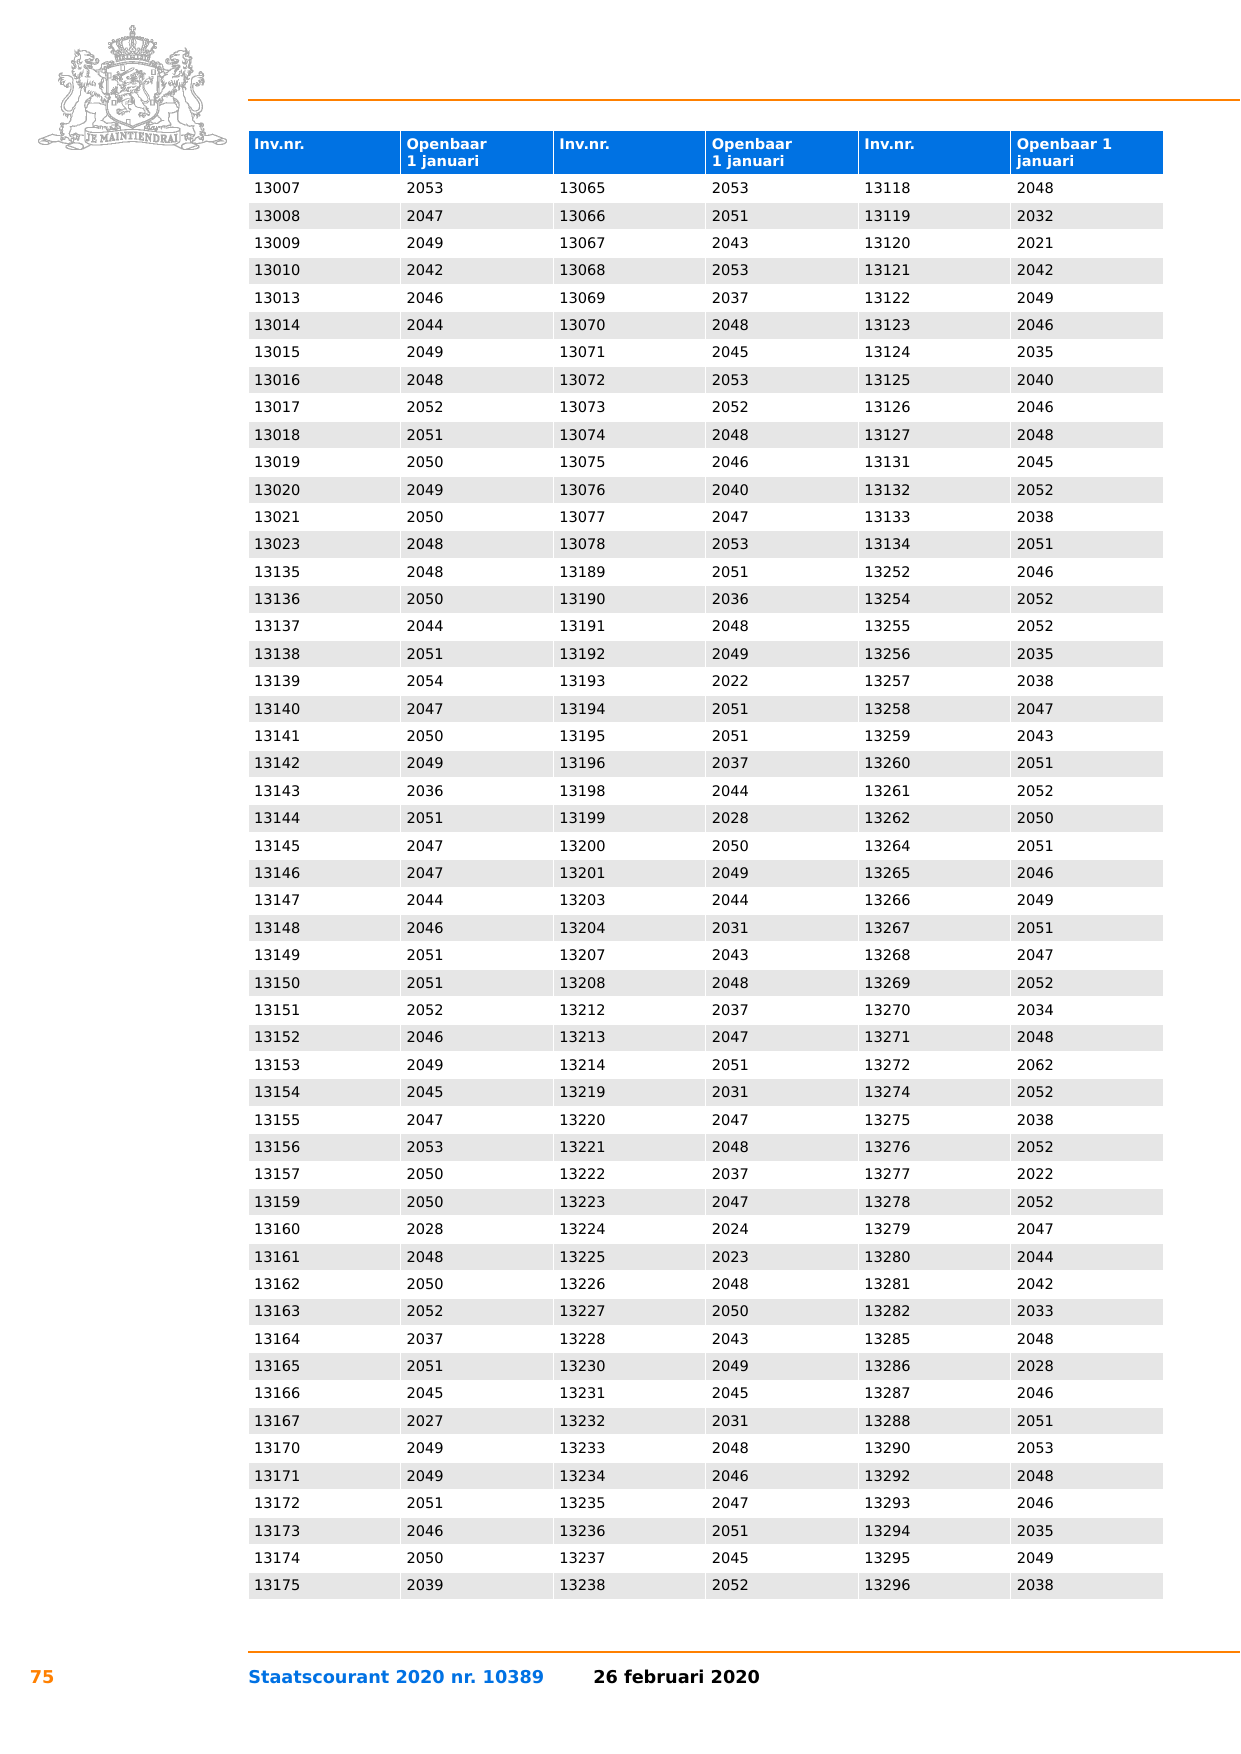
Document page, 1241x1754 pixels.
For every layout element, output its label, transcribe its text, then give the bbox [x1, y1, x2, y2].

table_cell 13237 [554, 1545, 705, 1571]
table_cell 13172 [249, 1490, 400, 1517]
table_cell 13238 [554, 1573, 705, 1599]
table_cell 13260 [859, 751, 1010, 777]
table_cell 2050 [401, 1545, 553, 1571]
table_cell 2053 [401, 1134, 553, 1161]
table_cell 2031 [706, 915, 858, 941]
table_cell 2043 [706, 1326, 858, 1352]
table_cell 2027 [401, 1408, 553, 1434]
table_cell 13201 [554, 860, 705, 887]
table_cell 2045 [1011, 449, 1163, 476]
table_cell 13286 [859, 1353, 1010, 1380]
table_cell 2053 [706, 258, 858, 284]
table_cell 2051 [401, 1490, 553, 1517]
table_cell 2046 [401, 285, 553, 311]
table_cell 2048 [706, 614, 858, 640]
table_cell 13230 [554, 1353, 705, 1380]
table_cell 13165 [249, 1353, 400, 1380]
table_cell 13010 [249, 258, 400, 284]
table_cell 2042 [401, 258, 553, 284]
table_cell 2052 [1011, 614, 1163, 640]
table_cell 2049 [401, 1436, 553, 1462]
table_cell 13295 [859, 1545, 1010, 1571]
table_cell 2044 [401, 312, 553, 339]
table_cell 13277 [859, 1162, 1010, 1188]
table_cell 2051 [1011, 751, 1163, 777]
table_header Inv.nr. [859, 131, 1010, 174]
table_cell 2032 [1011, 203, 1163, 229]
table_cell 2028 [1011, 1353, 1163, 1380]
table_cell 13069 [554, 285, 705, 311]
table_cell 13257 [859, 669, 1010, 695]
table_header Openbaar 1 januari [706, 131, 858, 174]
table_cell 2036 [706, 586, 858, 613]
table_cell 2050 [401, 1189, 553, 1215]
table_cell 2052 [1011, 1134, 1163, 1161]
table_cell 2046 [1011, 312, 1163, 339]
table_cell 13227 [554, 1299, 705, 1325]
table_cell 13170 [249, 1436, 400, 1462]
table_cell 13125 [859, 367, 1010, 393]
table_cell 2036 [401, 778, 553, 804]
table_cell 13275 [859, 1107, 1010, 1133]
table_cell 13200 [554, 833, 705, 859]
table_cell 2044 [401, 614, 553, 640]
table_cell 2051 [706, 1518, 858, 1544]
table_cell 2046 [706, 449, 858, 476]
table_cell 13150 [249, 970, 400, 996]
table_cell 2047 [401, 860, 553, 887]
table_cell 13292 [859, 1463, 1010, 1489]
table_cell 2053 [706, 175, 858, 202]
table_cell 13146 [249, 860, 400, 887]
table_cell 13214 [554, 1052, 705, 1078]
table_cell 13008 [249, 203, 400, 229]
table_cell 2035 [1011, 1518, 1163, 1544]
table_cell 13252 [859, 559, 1010, 585]
table_cell 2045 [706, 1545, 858, 1571]
table_cell 2047 [401, 203, 553, 229]
table_cell 2051 [401, 805, 553, 832]
table_cell 13007 [249, 175, 400, 202]
table_cell 2051 [706, 723, 858, 749]
table_cell 2043 [1011, 723, 1163, 749]
table_cell 13159 [249, 1189, 400, 1215]
table_cell 2037 [706, 751, 858, 777]
table_cell 13119 [859, 203, 1010, 229]
table_cell 13018 [249, 422, 400, 448]
table_cell 13148 [249, 915, 400, 941]
table_cell 13065 [554, 175, 705, 202]
table_cell 13191 [554, 614, 705, 640]
table_cell 2047 [401, 696, 553, 722]
table_cell 2051 [401, 970, 553, 996]
table_cell 2045 [706, 340, 858, 366]
table_cell 2050 [1011, 805, 1163, 832]
table_cell 2044 [401, 888, 553, 914]
table_cell 2047 [706, 1025, 858, 1051]
table_cell 13265 [859, 860, 1010, 887]
table_cell 13290 [859, 1436, 1010, 1462]
table_cell 2048 [1011, 1025, 1163, 1051]
table_cell 13140 [249, 696, 400, 722]
table_cell 2037 [706, 997, 858, 1023]
table_cell 2022 [1011, 1162, 1163, 1188]
table_cell 13276 [859, 1134, 1010, 1161]
table_cell 13288 [859, 1408, 1010, 1434]
table_cell 13254 [859, 586, 1010, 613]
table_cell 13137 [249, 614, 400, 640]
table_cell 13271 [859, 1025, 1010, 1051]
table_cell 13156 [249, 1134, 400, 1161]
table_cell 13152 [249, 1025, 400, 1051]
table_cell 13162 [249, 1271, 400, 1297]
table_cell 2047 [1011, 943, 1163, 969]
table_cell 13144 [249, 805, 400, 832]
table_cell 13213 [554, 1025, 705, 1051]
table_cell 2051 [706, 1052, 858, 1078]
table_cell 13133 [859, 504, 1010, 530]
table_cell 13135 [249, 559, 400, 585]
table_cell 13076 [554, 477, 705, 503]
table_cell 13236 [554, 1518, 705, 1544]
table_cell 13120 [859, 230, 1010, 256]
table_cell 2028 [401, 1216, 553, 1243]
table_cell 13015 [249, 340, 400, 366]
table_cell 2049 [1011, 285, 1163, 311]
table_cell 13157 [249, 1162, 400, 1188]
table_cell 2052 [706, 1573, 858, 1599]
table_cell 2051 [1011, 915, 1163, 941]
table_cell 13280 [859, 1244, 1010, 1270]
table_cell 2045 [401, 1381, 553, 1407]
table_cell 2045 [401, 1079, 553, 1106]
table_cell 13073 [554, 395, 705, 421]
table_cell 2048 [706, 312, 858, 339]
table_cell 2033 [1011, 1299, 1163, 1325]
table_cell 13127 [859, 422, 1010, 448]
table_cell 2053 [706, 531, 858, 558]
table_cell 13225 [554, 1244, 705, 1270]
table_cell 13274 [859, 1079, 1010, 1106]
table_cell 2053 [706, 367, 858, 393]
table_cell 2049 [401, 230, 553, 256]
table_cell 13126 [859, 395, 1010, 421]
table_cell 2022 [706, 669, 858, 695]
table_cell 13132 [859, 477, 1010, 503]
table_cell 13075 [554, 449, 705, 476]
table_cell 2046 [1011, 395, 1163, 421]
table_cell 13228 [554, 1326, 705, 1352]
table_cell 13266 [859, 888, 1010, 914]
table_cell 13072 [554, 367, 705, 393]
table_cell 2042 [1011, 258, 1163, 284]
table_cell 2037 [706, 285, 858, 311]
table_cell 13163 [249, 1299, 400, 1325]
table_cell 13175 [249, 1573, 400, 1599]
table_cell 2049 [401, 1052, 553, 1078]
table_cell 13122 [859, 285, 1010, 311]
table_cell 13267 [859, 915, 1010, 941]
table_cell 2046 [706, 1463, 858, 1489]
table_cell 13149 [249, 943, 400, 969]
table_cell 2049 [706, 860, 858, 887]
table_cell 13222 [554, 1162, 705, 1188]
table_cell 2050 [706, 833, 858, 859]
table_cell 13268 [859, 943, 1010, 969]
table_cell 2048 [401, 531, 553, 558]
table_cell 13293 [859, 1490, 1010, 1517]
table_cell 13167 [249, 1408, 400, 1434]
table_cell 2046 [401, 1518, 553, 1544]
table_cell 13174 [249, 1545, 400, 1571]
table_cell 2052 [1011, 970, 1163, 996]
table_cell 2051 [706, 696, 858, 722]
table_cell 13070 [554, 312, 705, 339]
table_cell 2050 [401, 1162, 553, 1188]
table_cell 13279 [859, 1216, 1010, 1243]
table_cell 2040 [1011, 367, 1163, 393]
table_cell 13294 [859, 1518, 1010, 1544]
table_cell 2054 [401, 669, 553, 695]
table_cell 2028 [706, 805, 858, 832]
table_cell 13235 [554, 1490, 705, 1517]
table_cell 2051 [706, 203, 858, 229]
table_cell 2051 [401, 422, 553, 448]
table_cell 13220 [554, 1107, 705, 1133]
table_cell 13233 [554, 1436, 705, 1462]
table_cell 2052 [1011, 477, 1163, 503]
table_cell 13077 [554, 504, 705, 530]
table_cell 13078 [554, 531, 705, 558]
table_cell 13017 [249, 395, 400, 421]
table_cell 13074 [554, 422, 705, 448]
table_cell 2048 [706, 1271, 858, 1297]
table_cell 13161 [249, 1244, 400, 1270]
table_cell 13066 [554, 203, 705, 229]
table_cell 13019 [249, 449, 400, 476]
table_cell 2049 [1011, 888, 1163, 914]
table_cell 2047 [706, 1107, 858, 1133]
table_cell 2048 [706, 1134, 858, 1161]
table_cell 13194 [554, 696, 705, 722]
table_cell 2049 [1011, 1545, 1163, 1571]
table_cell 13296 [859, 1573, 1010, 1599]
table_cell 2048 [706, 970, 858, 996]
table_cell 2051 [401, 943, 553, 969]
table_cell 2050 [401, 449, 553, 476]
table_cell 13262 [859, 805, 1010, 832]
table_cell 13068 [554, 258, 705, 284]
table_cell 2051 [1011, 531, 1163, 558]
picture [38, 25, 227, 150]
table_cell 2043 [706, 230, 858, 256]
table_cell 2024 [706, 1216, 858, 1243]
table_cell 13193 [554, 669, 705, 695]
table_cell 2021 [1011, 230, 1163, 256]
table_cell 13223 [554, 1189, 705, 1215]
table_cell 13123 [859, 312, 1010, 339]
table_cell 2048 [1011, 422, 1163, 448]
table_cell 2047 [1011, 696, 1163, 722]
table_cell 2046 [1011, 1381, 1163, 1407]
table_cell 2048 [1011, 1326, 1163, 1352]
table_cell 13198 [554, 778, 705, 804]
table_cell 13160 [249, 1216, 400, 1243]
table_cell 13134 [859, 531, 1010, 558]
table_cell 13192 [554, 641, 705, 667]
table_cell 2046 [1011, 860, 1163, 887]
table_header Openbaar 1 januari [401, 131, 553, 174]
table_cell 2048 [401, 1244, 553, 1270]
table_cell 2052 [401, 997, 553, 1023]
table_cell 13164 [249, 1326, 400, 1352]
table_cell 13285 [859, 1326, 1010, 1352]
table_cell 13270 [859, 997, 1010, 1023]
table_cell 13258 [859, 696, 1010, 722]
table_cell 13219 [554, 1079, 705, 1106]
table_cell 2051 [401, 1353, 553, 1380]
table_cell 13020 [249, 477, 400, 503]
table_cell 2042 [1011, 1271, 1163, 1297]
table_cell 13256 [859, 641, 1010, 667]
table_cell 13142 [249, 751, 400, 777]
table_cell 13264 [859, 833, 1010, 859]
table_cell 13281 [859, 1271, 1010, 1297]
table_cell 13208 [554, 970, 705, 996]
table_cell 2048 [1011, 1463, 1163, 1489]
table_cell 2052 [401, 395, 553, 421]
table_cell 13155 [249, 1107, 400, 1133]
table_cell 13287 [859, 1381, 1010, 1407]
table_cell 2046 [1011, 559, 1163, 585]
table_cell 13278 [859, 1189, 1010, 1215]
table_cell 2062 [1011, 1052, 1163, 1078]
table_cell 13272 [859, 1052, 1010, 1078]
table_cell 2038 [1011, 504, 1163, 530]
table_cell 2040 [706, 477, 858, 503]
table_cell 2050 [401, 586, 553, 613]
table_cell 2053 [401, 175, 553, 202]
table_cell 2046 [1011, 1490, 1163, 1517]
table_cell 13145 [249, 833, 400, 859]
table_cell 2049 [401, 751, 553, 777]
table_cell 2053 [1011, 1436, 1163, 1462]
table_cell 13221 [554, 1134, 705, 1161]
table_cell 2038 [1011, 669, 1163, 695]
table_cell 2052 [1011, 778, 1163, 804]
table_cell 13195 [554, 723, 705, 749]
table_cell 2046 [401, 1025, 553, 1051]
table_header Inv.nr. [249, 131, 400, 174]
table_cell 13147 [249, 888, 400, 914]
table_cell 2052 [1011, 1079, 1163, 1106]
table_cell 2050 [401, 723, 553, 749]
table_cell 13224 [554, 1216, 705, 1243]
table_cell 13009 [249, 230, 400, 256]
table_cell 13021 [249, 504, 400, 530]
table_cell 2048 [401, 559, 553, 585]
table_cell 13171 [249, 1463, 400, 1489]
table_cell 2052 [706, 395, 858, 421]
table_cell 2038 [1011, 1573, 1163, 1599]
table_cell 2052 [401, 1299, 553, 1325]
table_cell 2051 [1011, 1408, 1163, 1434]
table_cell 2039 [401, 1573, 553, 1599]
table_cell 2052 [1011, 1189, 1163, 1215]
table_cell 13071 [554, 340, 705, 366]
table_cell 2047 [706, 1189, 858, 1215]
table_cell 13173 [249, 1518, 400, 1544]
table_cell 13013 [249, 285, 400, 311]
table_cell 13261 [859, 778, 1010, 804]
table_cell 13207 [554, 943, 705, 969]
table_cell 13023 [249, 531, 400, 558]
table_cell 2049 [706, 641, 858, 667]
table_cell 13166 [249, 1381, 400, 1407]
table_cell 13136 [249, 586, 400, 613]
table_cell 2048 [706, 1436, 858, 1462]
table_cell 2047 [401, 833, 553, 859]
table_cell 13014 [249, 312, 400, 339]
table_cell 13124 [859, 340, 1010, 366]
table_cell 2046 [401, 915, 553, 941]
table_cell 13255 [859, 614, 1010, 640]
table_cell 2051 [1011, 833, 1163, 859]
table_cell 13269 [859, 970, 1010, 996]
table_cell 13138 [249, 641, 400, 667]
table_cell 2047 [1011, 1216, 1163, 1243]
table_cell 13204 [554, 915, 705, 941]
table_cell 13226 [554, 1271, 705, 1297]
table_cell 2045 [706, 1381, 858, 1407]
table_cell 2035 [1011, 641, 1163, 667]
table_cell 2050 [401, 1271, 553, 1297]
table_header Openbaar 1 januari [1011, 131, 1163, 174]
table_cell 13199 [554, 805, 705, 832]
table_cell 2023 [706, 1244, 858, 1270]
table_cell 2048 [1011, 175, 1163, 202]
table_cell 13118 [859, 175, 1010, 202]
table_cell 2035 [1011, 340, 1163, 366]
table_cell 2047 [706, 504, 858, 530]
table_cell 13143 [249, 778, 400, 804]
table_cell 2034 [1011, 997, 1163, 1023]
table_cell 13232 [554, 1408, 705, 1434]
table_cell 2031 [706, 1408, 858, 1434]
table_cell 13131 [859, 449, 1010, 476]
table_cell 13231 [554, 1381, 705, 1407]
table_cell 2048 [706, 422, 858, 448]
table_cell 2043 [706, 943, 858, 969]
table_cell 2048 [401, 367, 553, 393]
table_cell 2037 [706, 1162, 858, 1188]
table_cell 13139 [249, 669, 400, 695]
table_cell 13141 [249, 723, 400, 749]
table_cell 13121 [859, 258, 1010, 284]
table_cell 2052 [1011, 586, 1163, 613]
table_cell 2051 [401, 641, 553, 667]
table_cell 13259 [859, 723, 1010, 749]
table_cell 2050 [401, 504, 553, 530]
table_cell 2037 [401, 1326, 553, 1352]
table_cell 2051 [706, 559, 858, 585]
table_cell 2047 [401, 1107, 553, 1133]
table_cell 13196 [554, 751, 705, 777]
table_header Inv.nr. [554, 131, 705, 174]
table_cell 13153 [249, 1052, 400, 1078]
table_cell 2049 [401, 340, 553, 366]
table_cell 2038 [1011, 1107, 1163, 1133]
table_cell 2050 [706, 1299, 858, 1325]
table_cell 2047 [706, 1490, 858, 1517]
table_cell 13067 [554, 230, 705, 256]
table_cell 13190 [554, 586, 705, 613]
table_cell 2049 [401, 477, 553, 503]
table_cell 2031 [706, 1079, 858, 1106]
table_cell 2044 [706, 888, 858, 914]
table_cell 13212 [554, 997, 705, 1023]
table_cell 13282 [859, 1299, 1010, 1325]
table_cell 13151 [249, 997, 400, 1023]
table_cell 13234 [554, 1463, 705, 1489]
table_cell 13154 [249, 1079, 400, 1106]
table_cell 2044 [706, 778, 858, 804]
table_cell 13189 [554, 559, 705, 585]
table_cell 13016 [249, 367, 400, 393]
table_cell 13203 [554, 888, 705, 914]
table_cell 2049 [706, 1353, 858, 1380]
table_cell 2049 [401, 1463, 553, 1489]
table_cell 2044 [1011, 1244, 1163, 1270]
